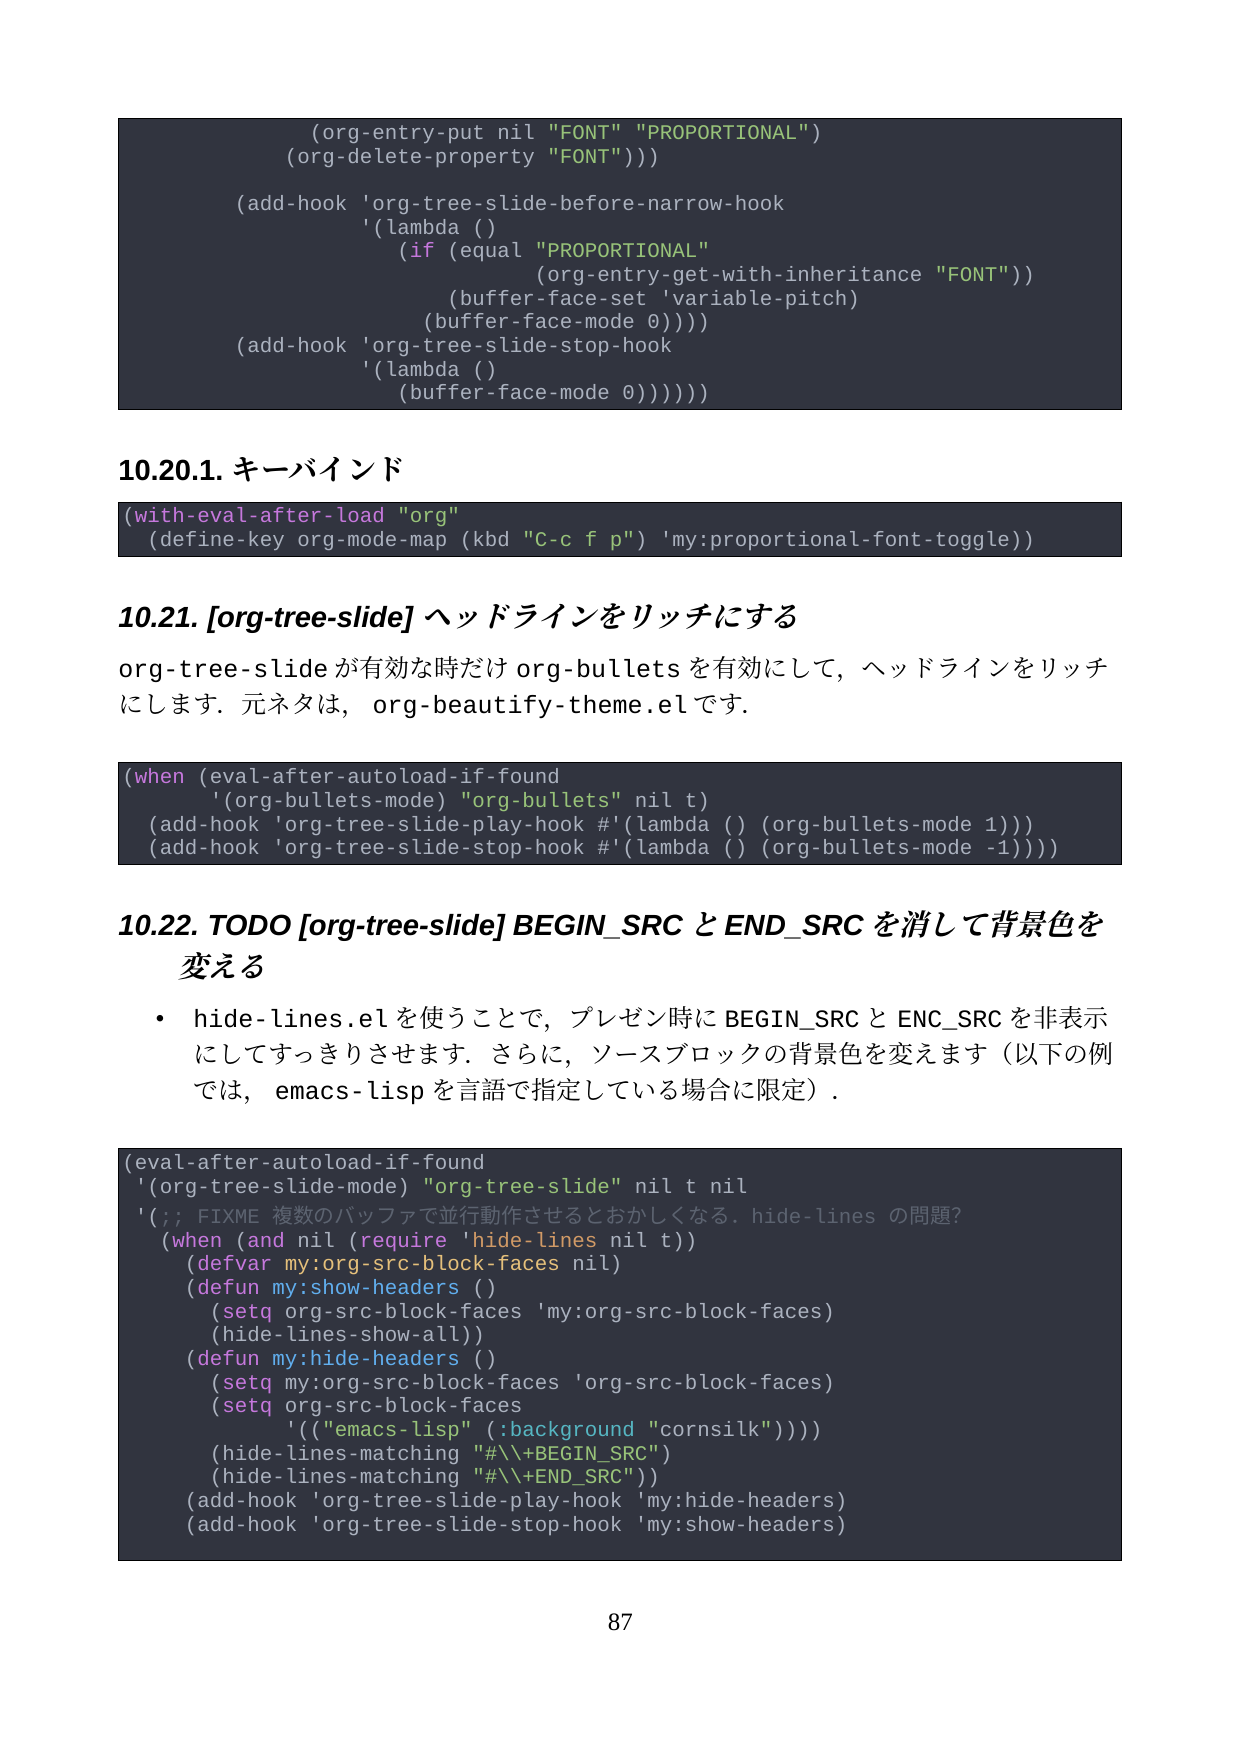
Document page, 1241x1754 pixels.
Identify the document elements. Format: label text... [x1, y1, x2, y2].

text '(lambda () [119, 354, 1121, 378]
text (defun my:hide-headers () [119, 1344, 1121, 1368]
text (add-hook 'org-tree-slide-stop-hook #'(lambda () (org-bullets-mode -1)))) [119, 833, 1121, 864]
text (add-hook 'org-tree-slide-play-hook 'my:hide-headers) [119, 1486, 1121, 1509]
text (hide-lines-matching "#\\+END_SRC")) [119, 1462, 1121, 1486]
text '(org-bullets-mode) "org-bullets" nil t) [119, 786, 1121, 809]
text '(;; FIXME 複数のバッファで並行動作させるとおかしくなる．hide-lines の問題？ [119, 1195, 1121, 1226]
subtitle [org-tree-slide] ヘッドラインをリッチにする [118, 594, 1122, 636]
text '(lambda () [119, 213, 1121, 236]
text (defun my:show-headers () [119, 1273, 1121, 1297]
text (add-hook 'org-tree-slide-before-narrow-hook [119, 189, 1121, 213]
text (setq my:org-src-block-faces 'org-src-block-faces) [119, 1368, 1121, 1391]
text (when (eval-after-autoload-if-found [119, 763, 1121, 786]
text '(("emacs-lisp" (:background "cornsilk")))) [119, 1415, 1121, 1439]
text (add-hook 'org-tree-slide-stop-hook [119, 331, 1121, 354]
text (eval-after-autoload-if-found [119, 1149, 1121, 1172]
text (hide-lines-matching "#\\+BEGIN_SRC") [119, 1439, 1121, 1462]
text (org-entry-get-with-inheritance "FONT")) [119, 260, 1121, 284]
text (org-delete-property "FONT"))) [119, 142, 1121, 165]
text (add-hook 'org-tree-slide-stop-hook 'my:show-headers) [119, 1509, 1121, 1533]
text (when (and nil (require 'hide-lines nil t)) [119, 1226, 1121, 1249]
text (buffer-face-set 'variable-pitch) [119, 284, 1121, 307]
text (with-eval-after-load "org" [119, 503, 1121, 525]
text (defvar my:org-src-block-faces nil) [119, 1249, 1121, 1273]
text (if (equal "PROPORTIONAL" [119, 236, 1121, 260]
text (setq org-src-block-faces [119, 1391, 1121, 1415]
text org-tree-slide が有効な時だけ org-bullets を有効にして，ヘッドラインをリッチにします．元ネタは， org-beautify-theme.el です． [118, 648, 1122, 750]
text (org-entry-put nil "FONT" "PROPORTIONAL") [119, 119, 1121, 142]
list hide-lines.el を使うことで，プレゼン時に BEGIN_SRC と ENC_SRC を非表示にしてすっきりさせます．さらに，ソースブロックの背景色を変えます（以下の例では， emacs-lisp を言語で指定している場合に限定）． [156, 998, 1122, 1136]
text (setq org-src-block-faces 'my:org-src-block-faces) [119, 1297, 1121, 1320]
subtitle キーバインド [118, 447, 1122, 489]
text (hide-lines-show-all)) [119, 1320, 1121, 1344]
text (buffer-face-mode 0)))) [119, 307, 1121, 331]
subtitle TODO [org-tree-slide] BEGIN_SRCとEND_SRCを消して背景色を変える [118, 902, 1122, 986]
text (add-hook 'org-tree-slide-play-hook #'(lambda () (org-bullets-mode 1))) [119, 809, 1121, 833]
text '(org-tree-slide-mode) "org-tree-slide" nil t nil [119, 1172, 1121, 1195]
text (define-key org-mode-map (kbd "C-c f p") 'my:proportional-font-toggle)) [119, 525, 1121, 556]
text (buffer-face-mode 0)))))) [119, 378, 1121, 409]
